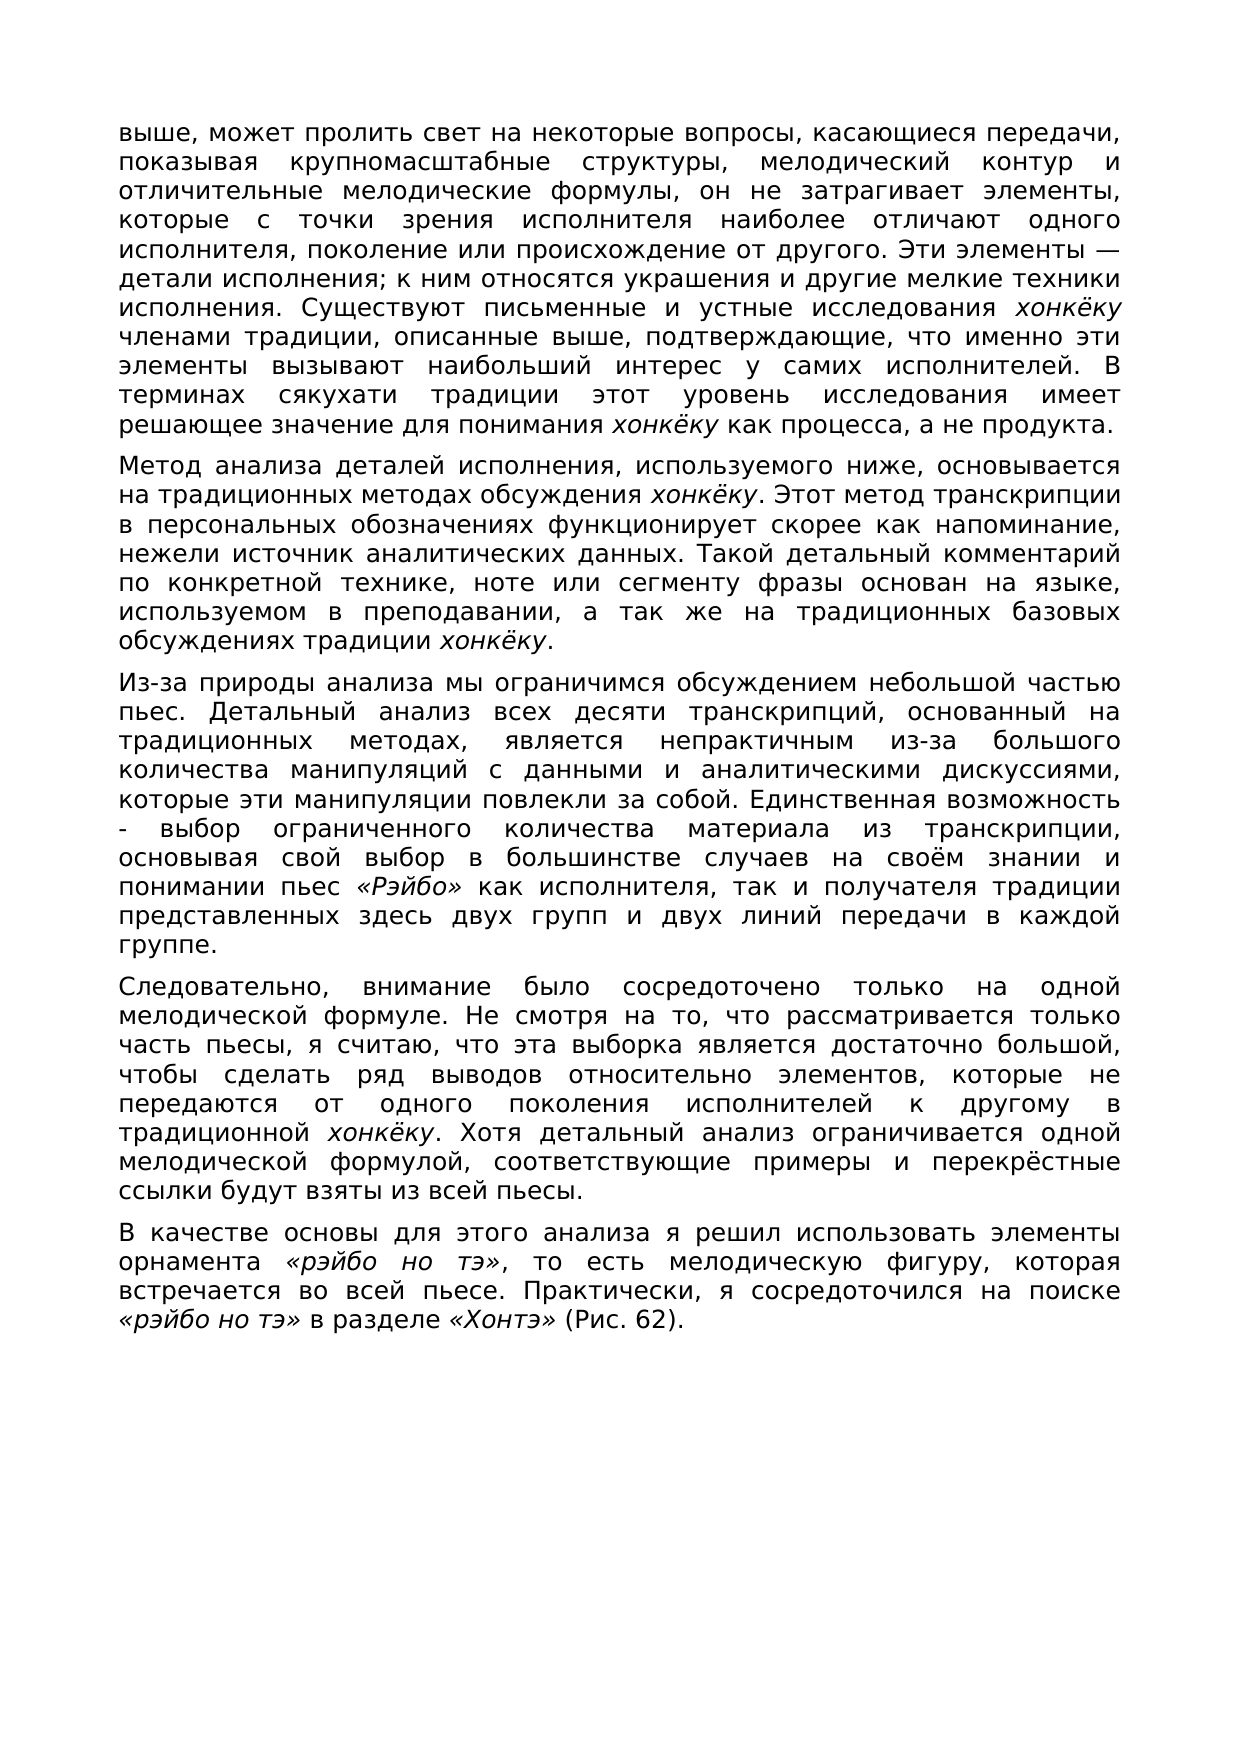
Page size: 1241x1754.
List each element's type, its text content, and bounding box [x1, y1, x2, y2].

text выше, может пролить свет на некоторые вопросы, касающиеся передачи, показывая крупномасштабные структуры, мелодический контур и отличительные мелодические формулы, он не затрагивает элементы, которые с точки зрения исполнителя наиболее отличают одного исполнителя, поколение или происхождение от другого. Эти элементы — детали исполнения; к ним относятся украшения и другие мелкие техники исполнения. Существуют письменные и устные исследования хонкёку членами традиции, описанные выше, подтверждающие, что именно эти элементы вызывают наибольший интерес у самих исполнителей. В терминах сякухати традиции этот уровень исследования имеет решающее значение для понимания хонкёку как процесса, а не продукта. [118, 118, 1122, 439]
text Следовательно, внимание было сосредоточено только на одной мелодической формуле. Не смотря на то, что рассматривается только часть пьесы, я считаю, что эта выборка является достаточно большой, чтобы сделать ряд выводов относительно элементов, которые не передаются от одного поколения исполнителей к другому в традиционной хонкёку. Хотя детальный анализ ограничивается одной мелодической формулой, соответствующие примеры и перекрёстные ссылки будут взяты из всей пьесы. [118, 972, 1122, 1206]
text В качестве основы для этого анализа я решил использовать элементы орнамента «рэйбо но тэ», то есть мелодическую фигуру, которая встречается во всей пьесе. Практически, я сосредоточился на поиске «рэйбо но тэ» в разделе «Хонтэ» (Рис. 62). [118, 1218, 1122, 1335]
text Метод анализа деталей исполнения, используемого ниже, основывается на традиционных методах обсуждения хонкёку. Этот метод транскрипции в персональных обозначениях функционирует скорее как напоминание, нежели источник аналитических данных. Такой детальный комментарий по конкретной технике, ноте или сегменту фразы основан на языке, используемом в преподавании, а так же на традиционных базовых обсуждениях традиции хонкёку. [118, 451, 1122, 656]
text Из-за природы анализа мы ограничимся обсуждением небольшой частью пьес. Детальный анализ всех десяти транскрипций, основанный на традиционных методах, является непрактичным из-за большого количества манипуляций с данными и аналитическими дискуссиями, которые эти манипуляции повлекли за собой. Единственная возможность - выбор ограниченного количества материала из транскрипции, основывая свой выбор в большинстве случаев на своём знании и понимании пьес «Рэйбо» как исполнителя, так и получателя традиции представленных здесь двух групп и двух линий передачи в каждой группе. [118, 668, 1122, 960]
